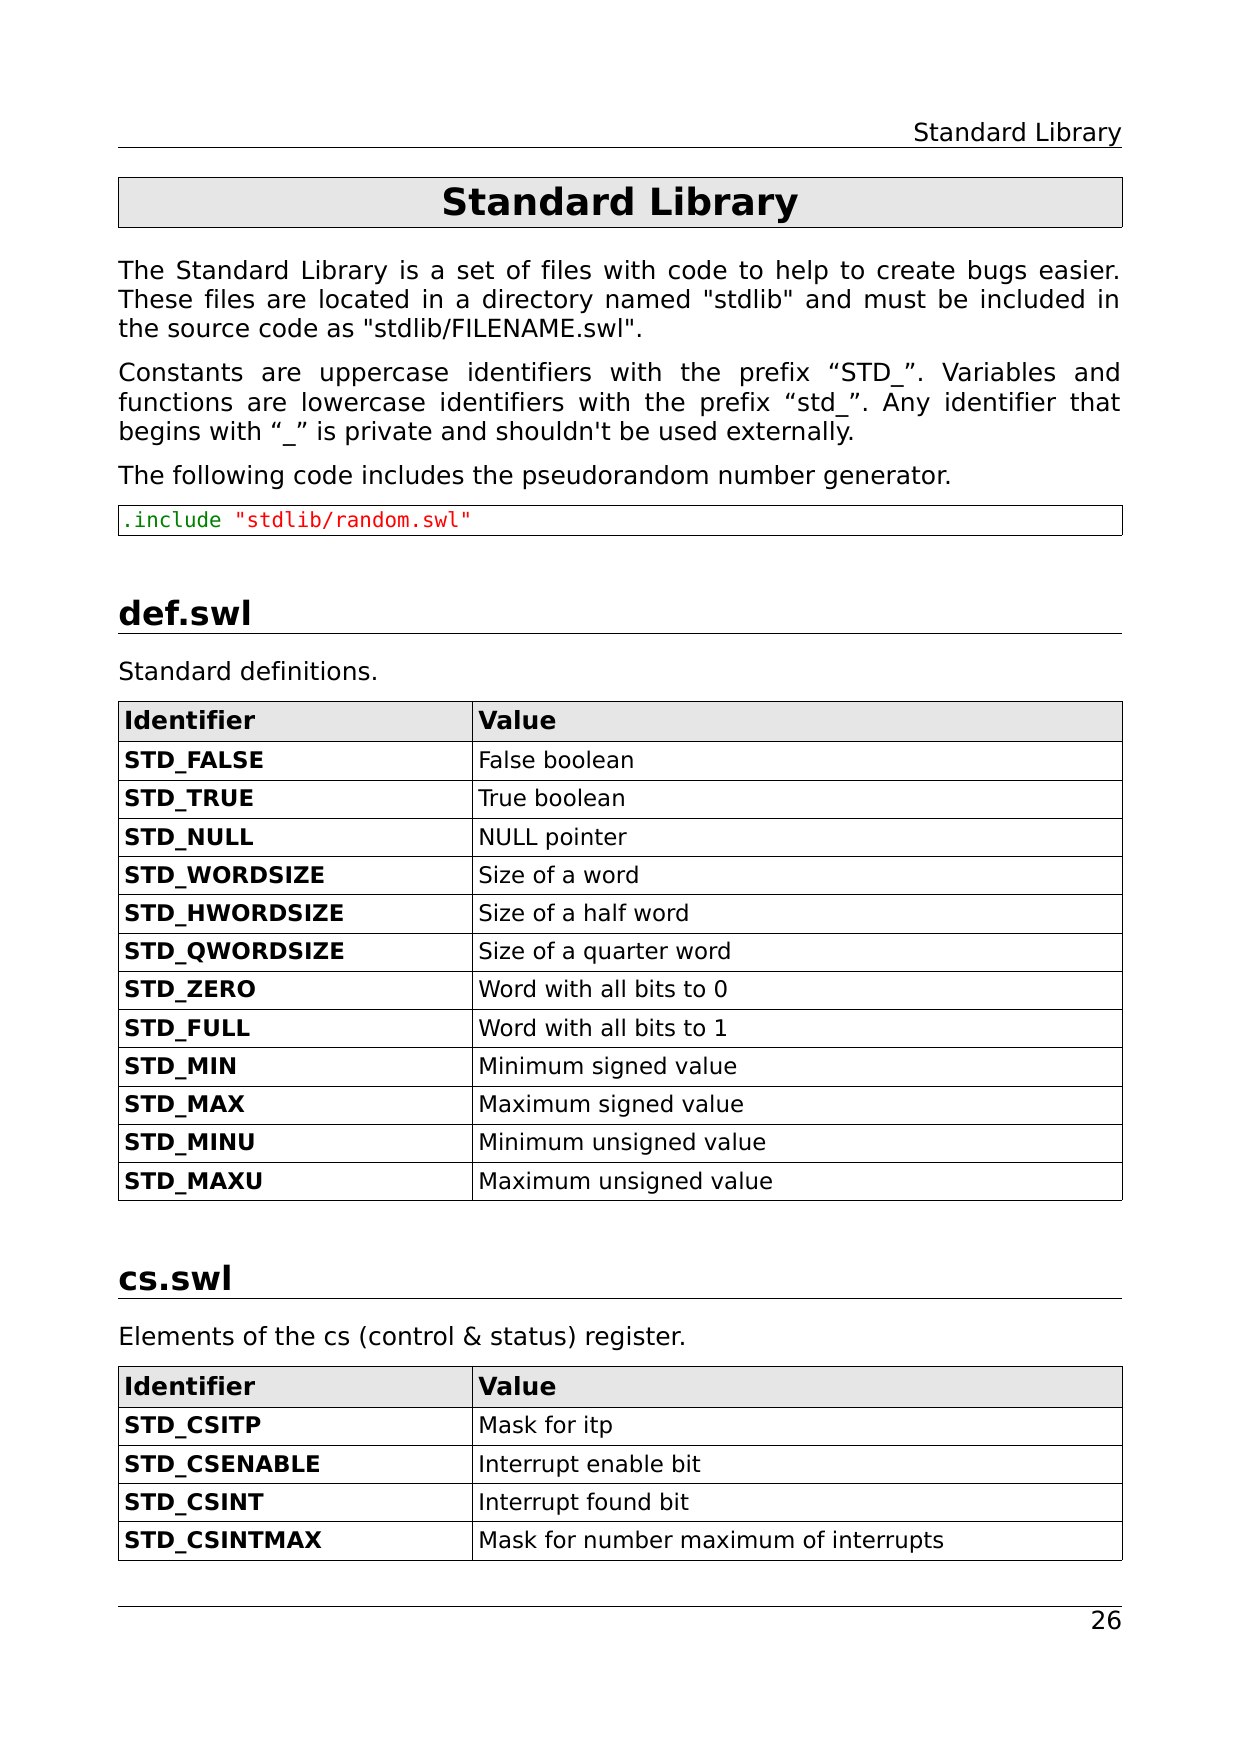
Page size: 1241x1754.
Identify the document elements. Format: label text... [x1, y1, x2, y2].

table_cell STD_CSINTMAX [119, 1522, 472, 1559]
table_cell STD_CSINT [119, 1484, 472, 1521]
table_cell STD_ZERO [119, 972, 472, 1009]
text Constants are uppercase identifiers with the prefix “STD_”. Variables and functions are lowercase identifiers with the prefix “std_”. Any identifier that begins with “_” is private and shouldn't be used externally. [118, 358, 1122, 446]
table_cell STD_MAXU [119, 1163, 472, 1200]
table_cell STD_WORDSIZE [119, 857, 472, 894]
table_cell STD_QWORDSIZE [119, 934, 472, 971]
table_cell STD_FULL [119, 1010, 472, 1047]
title Standard Library [119, 178, 1122, 227]
table_cell Minimum signed value [473, 1048, 1122, 1086]
table_cell STD_FALSE [119, 742, 472, 780]
table_cell STD_HWORDSIZE [119, 895, 472, 933]
text Elements of the cs (control & status) register. [118, 1322, 1122, 1351]
table_cell Size of a half word [473, 895, 1122, 933]
table_cell Size of a word [473, 857, 1122, 894]
table_cell STD_TRUE [119, 781, 472, 818]
table_cell STD_MIN [119, 1048, 472, 1086]
table_cell STD_MAX [119, 1087, 472, 1124]
table_header Identifier [119, 1367, 472, 1407]
text The Standard Library is a set of files with code to help to create bugs easier. These files are located in a directory named "stdlib" and must be included in the source code as "stdlib/FILENAME.swl". [118, 256, 1122, 344]
table_cell Interrupt found bit [473, 1484, 1122, 1521]
table_cell Mask for itp [473, 1408, 1122, 1445]
table_cell Minimum unsigned value [473, 1125, 1122, 1162]
text The following code includes the pseudorandom number generator. [118, 461, 1122, 490]
table_cell STD_CSITP [119, 1408, 472, 1445]
title cs.swl [118, 1259, 1122, 1298]
table_cell STD_MINU [119, 1125, 472, 1162]
text Standard definitions. [118, 657, 1122, 686]
table_header Identifier [119, 702, 472, 741]
table_cell Maximum unsigned value [473, 1163, 1122, 1200]
table_cell Interrupt enable bit [473, 1446, 1122, 1483]
table_cell STD_CSENABLE [119, 1446, 472, 1483]
table_cell NULL pointer [473, 819, 1122, 856]
table_cell Word with all bits to 0 [473, 972, 1122, 1009]
table_cell STD_NULL [119, 819, 472, 856]
table_header Value [473, 702, 1122, 741]
table_cell False boolean [473, 742, 1122, 780]
text .include "stdlib/random.swl" [119, 506, 1122, 535]
table_cell Size of a quarter word [473, 934, 1122, 971]
table_cell Mask for number maximum of interrupts [473, 1522, 1122, 1559]
table_cell Maximum signed value [473, 1087, 1122, 1124]
table_cell True boolean [473, 781, 1122, 818]
table_header Value [473, 1367, 1122, 1407]
title def.swl [118, 594, 1122, 633]
table_cell Word with all bits to 1 [473, 1010, 1122, 1047]
